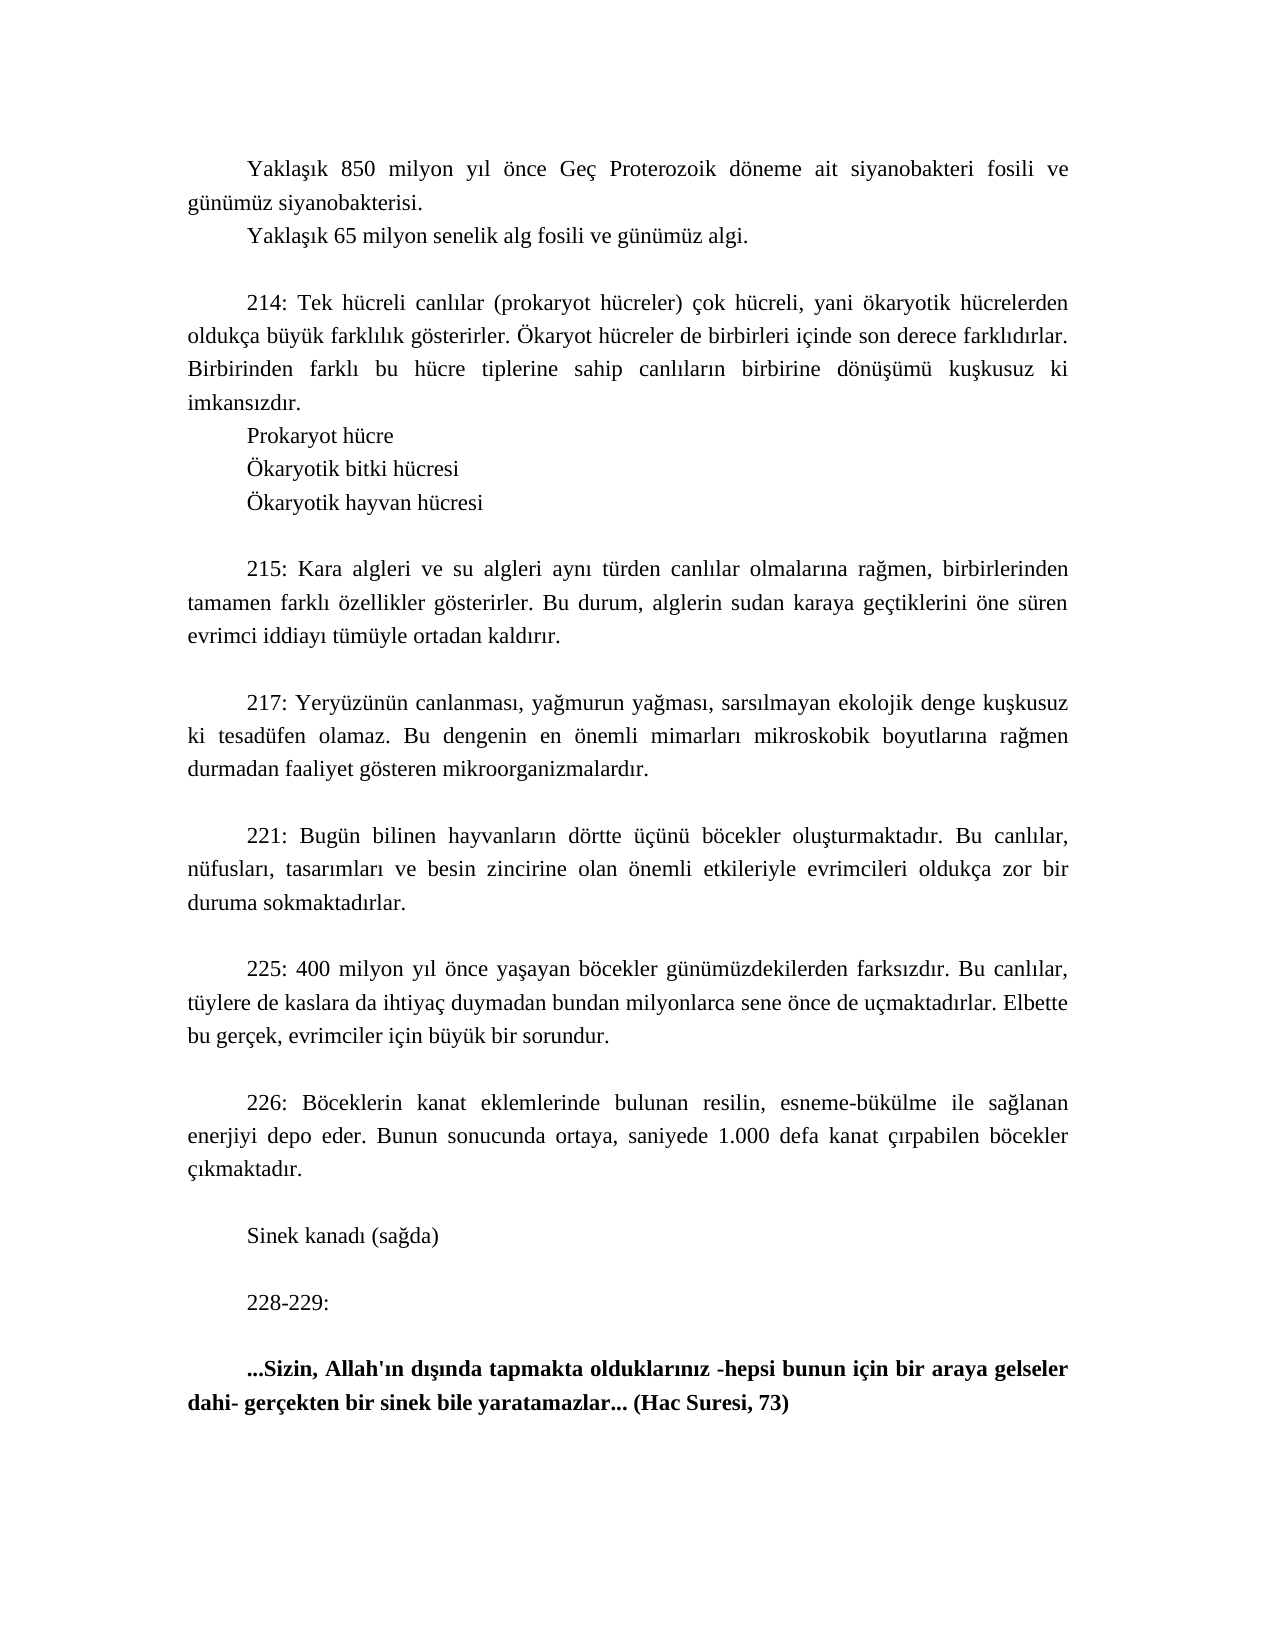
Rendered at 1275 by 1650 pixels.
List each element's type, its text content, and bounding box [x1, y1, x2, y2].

text Ökaryotik bitki hücresi [187, 450, 1070, 483]
text 214: Tek hücreli canlılar (prokaryot hücreler) çok hücreli, yani ökaryotik hücrelerden oldukça büyük farklılık gösterirler. Ökaryot hücreler de birbirleri içinde son derece farklıdırlar. Birbirinden farklı bu hücre tiplerine sahip canlıların birbirine dönüşümü kuşkusuz ki imkansızdır. [187, 283, 1070, 417]
text Sinek kanadı (sağda) [187, 1217, 1070, 1250]
text 217: Yeryüzünün canlanması, yağmurun yağması, sarsılmayan ekolojik denge kuşkusuz ki tesadüfen olamaz. Bu dengenin en önemli mimarları mikroskobik boyutlarına rağmen durmadan faaliyet gösteren mikroorganizmalardır. [187, 683, 1070, 783]
text Ökaryotik hayvan hücresi [187, 483, 1070, 517]
text 228-229: [187, 1283, 1070, 1317]
text ...Sizin, Allah'ın dışında tapmakta olduklarınız -hepsi bunun için bir araya gelseler dahi- gerçekten bir sinek bile yaratamazlar... (Hac Suresi, 73) [187, 1350, 1070, 1417]
text Prokaryot hücre [187, 417, 1070, 450]
text 226: Böceklerin kanat eklemlerinde bulunan resilin, esneme-bükülme ile sağlanan enerjiyi depo eder. Bunun sonucunda ortaya, saniyede 1.000 defa kanat çırpabilen böcekler çıkmaktadır. [187, 1083, 1070, 1183]
text 225: 400 milyon yıl önce yaşayan böcekler günümüzdekilerden farksızdır. Bu canlılar, tüylere de kaslara da ihtiyaç duymadan bundan milyonlarca sene önce de uçmaktadırlar. Elbette bu gerçek, evrimciler için büyük bir sorundur. [187, 950, 1070, 1050]
text 215: Kara algleri ve su algleri aynı türden canlılar olmalarına rağmen, birbirlerinden tamamen farklı özellikler gösterirler. Bu durum, alglerin sudan karaya geçtiklerini öne süren evrimci iddiayı tümüyle ortadan kaldırır. [187, 550, 1070, 650]
text 221: Bugün bilinen hayvanların dörtte üçünü böcekler oluşturmaktadır. Bu canlılar, nüfusları, tasarımları ve besin zincirine olan önemli etkileriyle evrimcileri oldukça zor bir duruma sokmaktadırlar. [187, 817, 1070, 917]
text Yaklaşık 65 milyon senelik alg fosili ve günümüz algi. [187, 217, 1070, 250]
text Yaklaşık 850 milyon yıl önce Geç Proterozoik döneme ait siyanobakteri fosili ve günümüz siyanobakterisi. [187, 150, 1070, 217]
